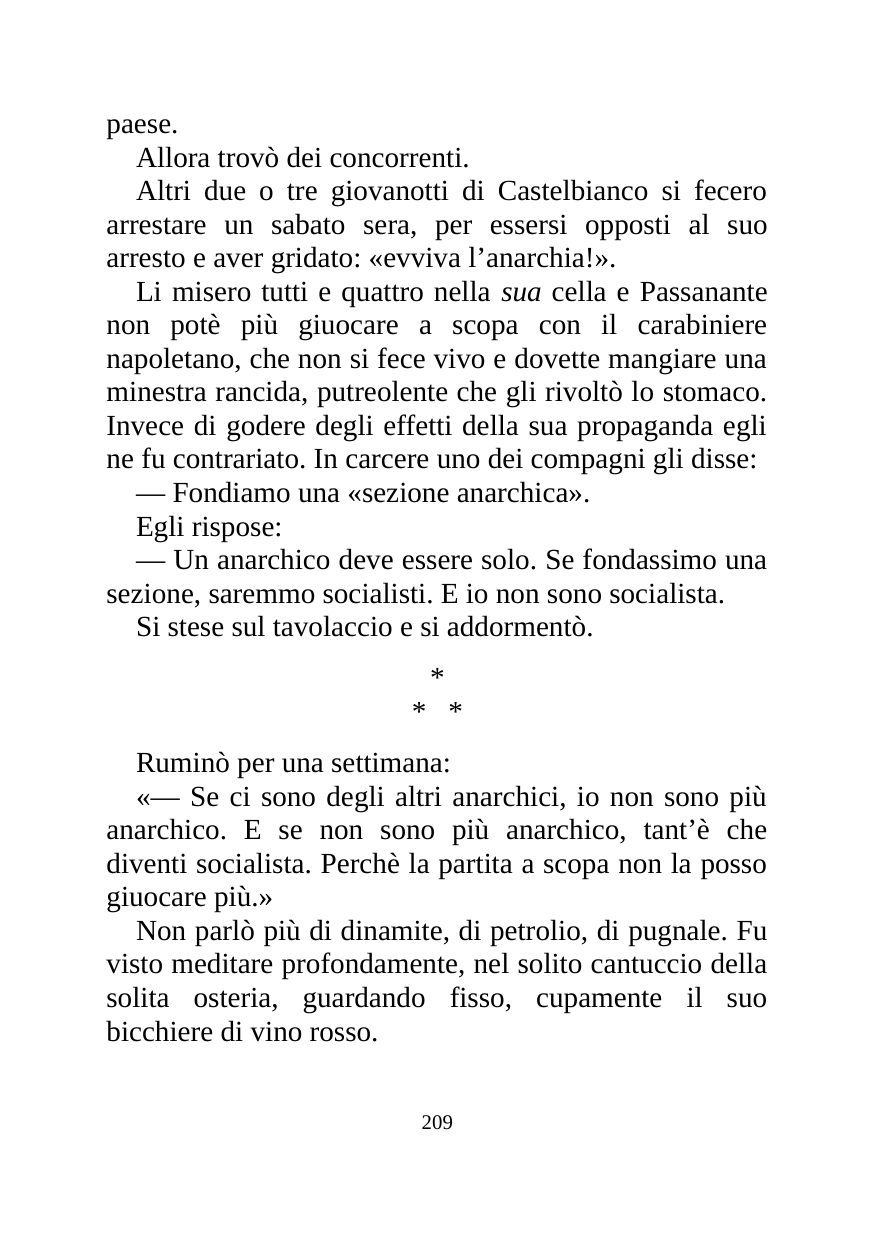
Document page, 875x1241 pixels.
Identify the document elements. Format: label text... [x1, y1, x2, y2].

text Allora trovò dei concorrenti. [106, 140, 768, 173]
text Li misero tutti e quattro nella sua cella e Passanante non potè più giuocare a scopa con il carabiniere napoletano, che non si fece vivo e dovette mangiare una minestra rancida, putreolente che gli rivoltò lo stomaco. Invece di godere degli effetti della sua propaganda egli ne fu contrariato. In carcere uno dei compagni gli disse: [106, 274, 768, 475]
text — Fondiamo una «sezione anarchica». [106, 475, 768, 509]
text Altri due o tre giovanotti di Castelbianco si fecero arrestare un sabato sera, per essersi opposti al suo arresto e aver gridato: «evviva l’anarchia!». [106, 173, 768, 274]
text paese. [106, 106, 768, 140]
text — Un anarchico deve essere solo. Se fondassimo una sezione, saremmo socialisti. E io non sono socialista. [106, 542, 768, 609]
text Si stese sul tavolaccio e si addormentò. [106, 609, 768, 643]
text «— Se ci sono degli altri anarchici, io non sono più anarchico. E se non sono più anarchico, tant’è che diventi socialista. Perchè la partita a scopa non la posso giuocare più.» [106, 779, 768, 913]
text Ruminò per una settimana: [106, 745, 768, 779]
text * * * [106, 661, 768, 728]
text Non parlò più di dinamite, di petrolio, di pugnale. Fu visto meditare profondamente, nel solito cantuccio della solita osteria, guardando fisso, cupamente il suo bicchiere di vino rosso. [106, 913, 768, 1047]
text Egli rispose: [106, 509, 768, 542]
